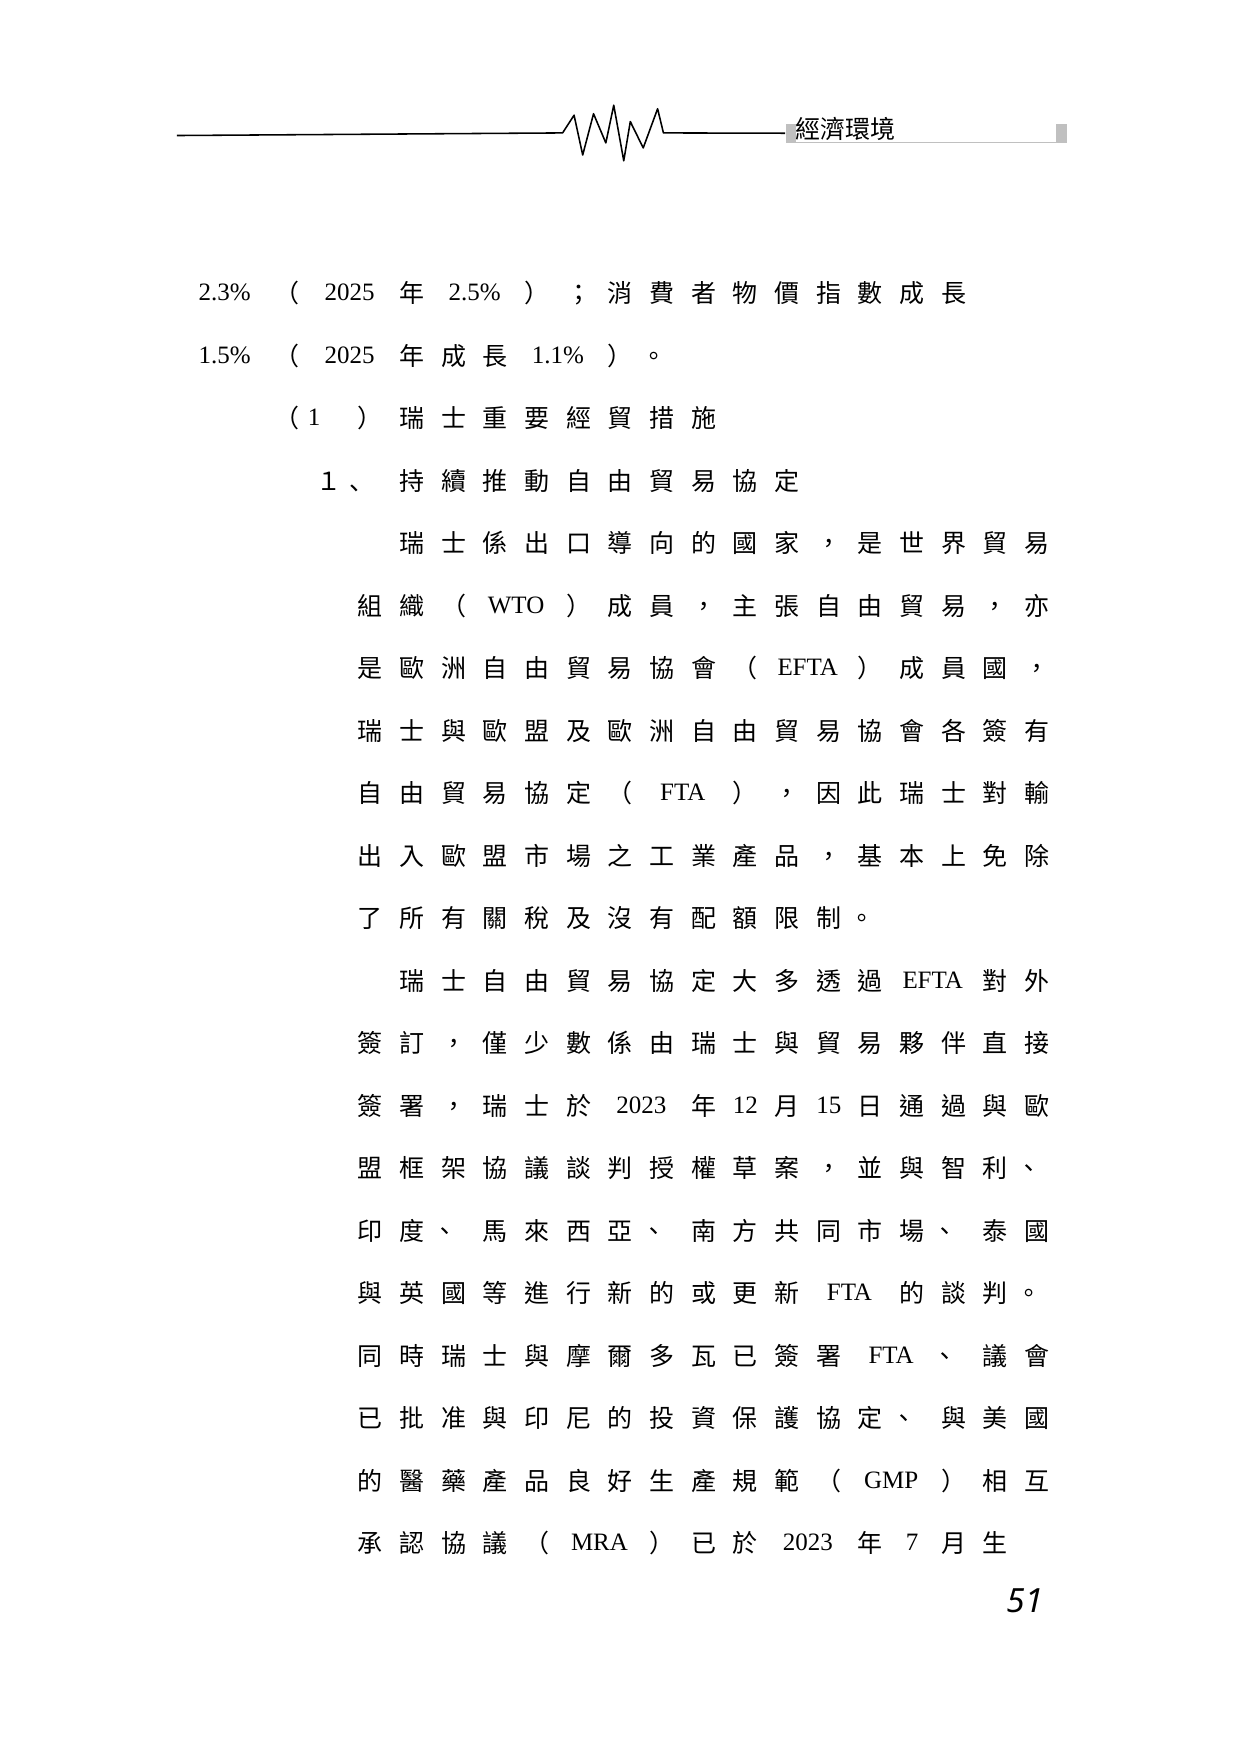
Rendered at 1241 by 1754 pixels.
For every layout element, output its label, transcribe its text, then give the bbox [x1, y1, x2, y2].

text １、持續推動自由貿易協定 [281, 438, 1058, 500]
text 2.3%（2025年2.5%）；消費者物價指數成長1.5%（2025年成長1.1%）。 [183, 250, 1058, 375]
text 瑞士係出口導向的國家，是世界貿易組織（WTO）成員，主張自由貿易，亦是歐洲自由貿易協會（EFTA）成員國，瑞士與歐盟及歐洲自由貿易協會各簽有自由貿易協定（FTA），因此瑞士對輸出入歐盟市場之工業產品，基本上免除了所有關稅及沒有配額限制。 [330, 500, 1058, 938]
list 瑞士重要經貿措施 [232, 375, 1058, 438]
text 瑞士自由貿易協定大多透過EFTA對外簽訂，僅少數係由瑞士與貿易夥伴直接簽署，瑞士於2023年12月15日通過與歐盟框架協議談判授權草案，並與智利、印度、馬來西亞、南方共同市場、泰國與英國等進行新的或更新FTA的談判。同時瑞士與摩爾多瓦已簽署FTA、議會已批准與印尼的投資保護協定、與美國的醫藥產品良好生產規範（GMP）相互承認協議（MRA）已於2023年7月生 [330, 938, 1058, 1563]
